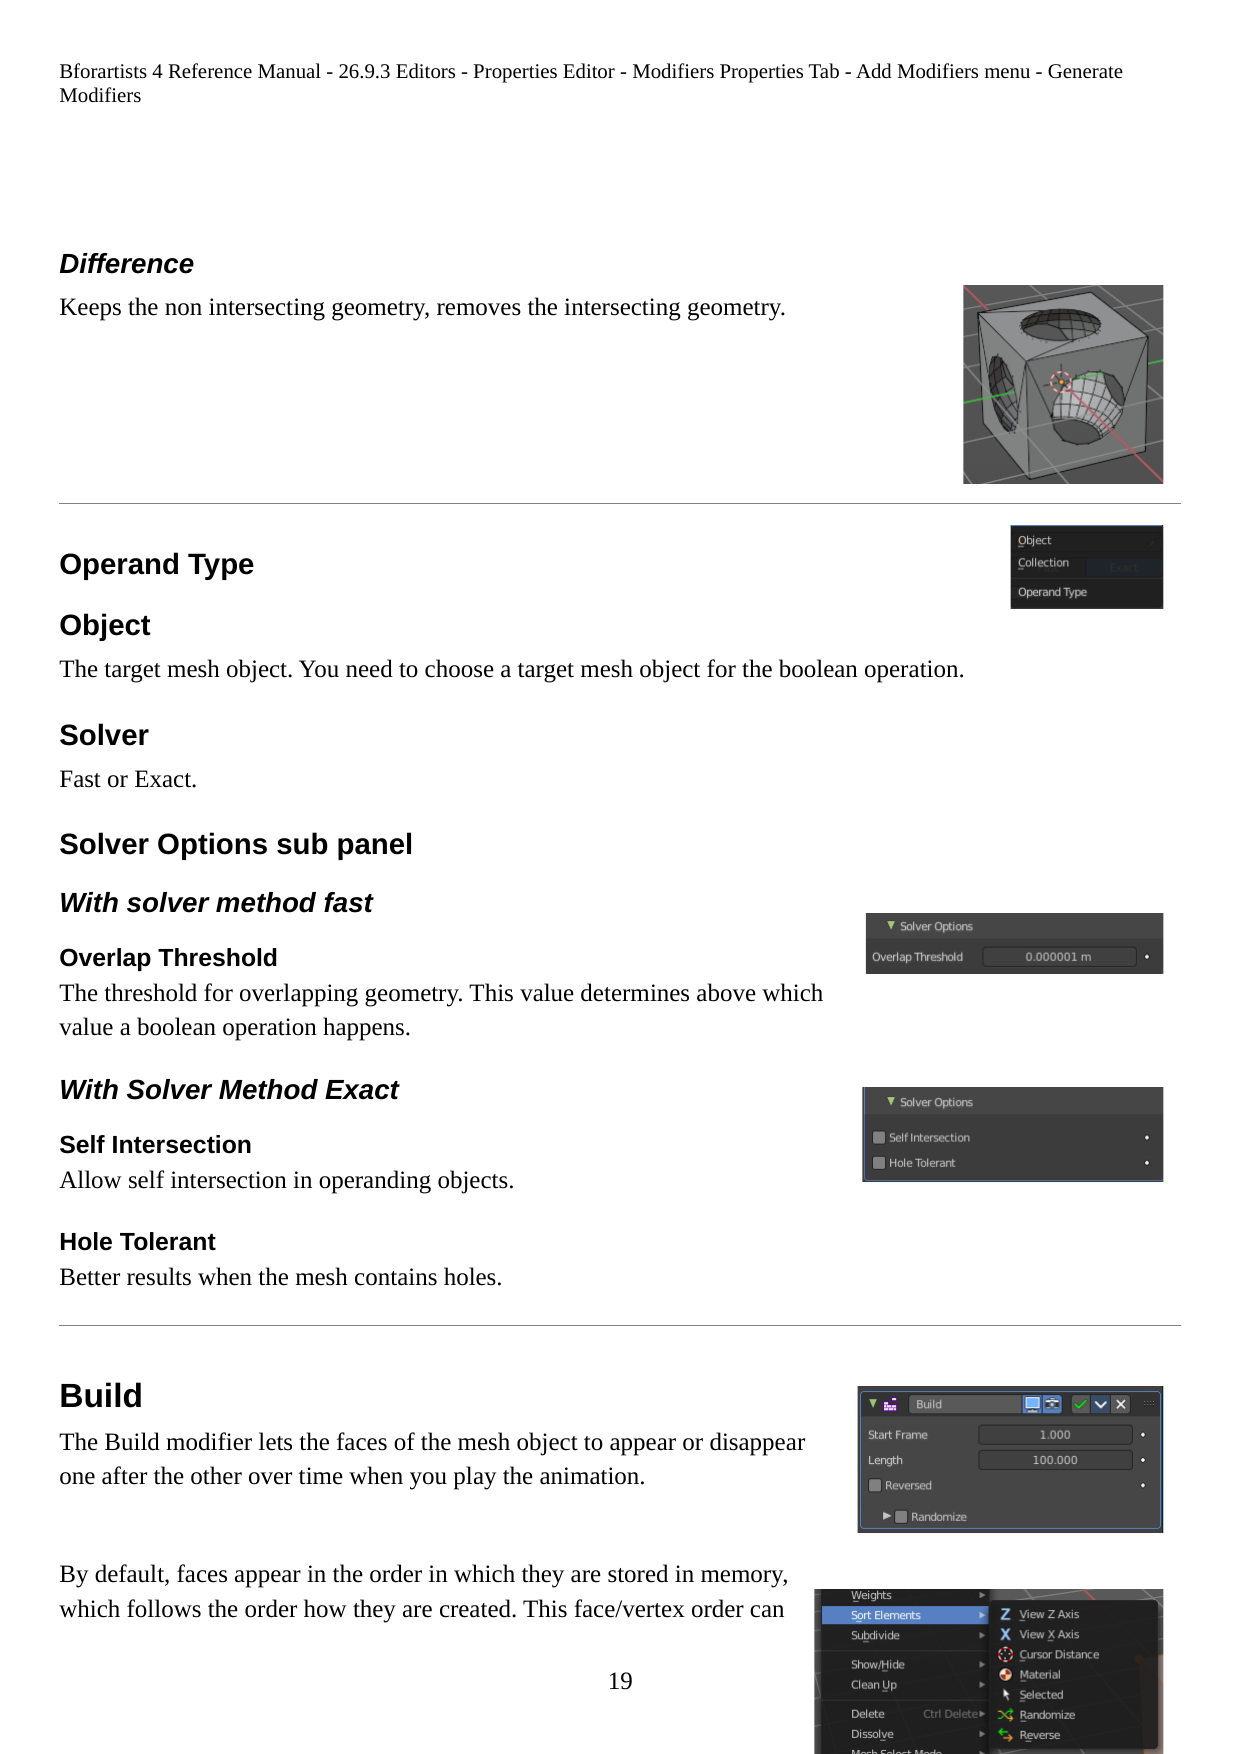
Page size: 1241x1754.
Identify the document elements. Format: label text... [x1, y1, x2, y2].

text Better results when the mesh contains holes. [59, 1262, 1181, 1291]
text Fast or Exact. [59, 764, 1181, 792]
text Keeps the non intersecting geometry, removes the intersecting geometry. [59, 292, 963, 320]
subtitle Overlap Threshold [59, 943, 865, 971]
subtitle [1164, 1131, 1181, 1159]
text By default, faces appear in the order in which they are stored in memory, which follows the order how they are created. This face/vertex order can [59, 1559, 1181, 1623]
subtitle Solver [59, 717, 1181, 751]
subtitle Build [59, 1376, 1181, 1414]
subtitle With solver method fast [59, 886, 1181, 918]
subtitle Solver Options sub panel [59, 827, 1181, 861]
subtitle Hole Tolerant [59, 1227, 1181, 1256]
text The target mesh object. You need to choose a target mesh object for the boolean operation. [59, 654, 1181, 682]
picture [814, 1589, 1164, 1754]
picture [862, 1087, 1164, 1182]
text Allow self intersection in operanding objects. [59, 1165, 1181, 1194]
picture [857, 1386, 1164, 1533]
subtitle [1164, 547, 1181, 580]
subtitle Object [59, 607, 1181, 641]
picture [963, 285, 1164, 484]
picture [1010, 525, 1164, 609]
text The Build modifier lets the faces of the mesh object to appear or disappear one after the other over time when you play the animation. [59, 1427, 857, 1490]
text The threshold for overlapping geometry. This value determines above which value a boolean operation happens. [59, 978, 1181, 1041]
subtitle Difference [59, 247, 1181, 279]
subtitle With Solver Method Exact [59, 1074, 1181, 1106]
subtitle [1164, 943, 1181, 971]
subtitle Operand Type [59, 547, 1010, 580]
picture [865, 913, 1164, 974]
subtitle Self Intersection [59, 1131, 862, 1159]
